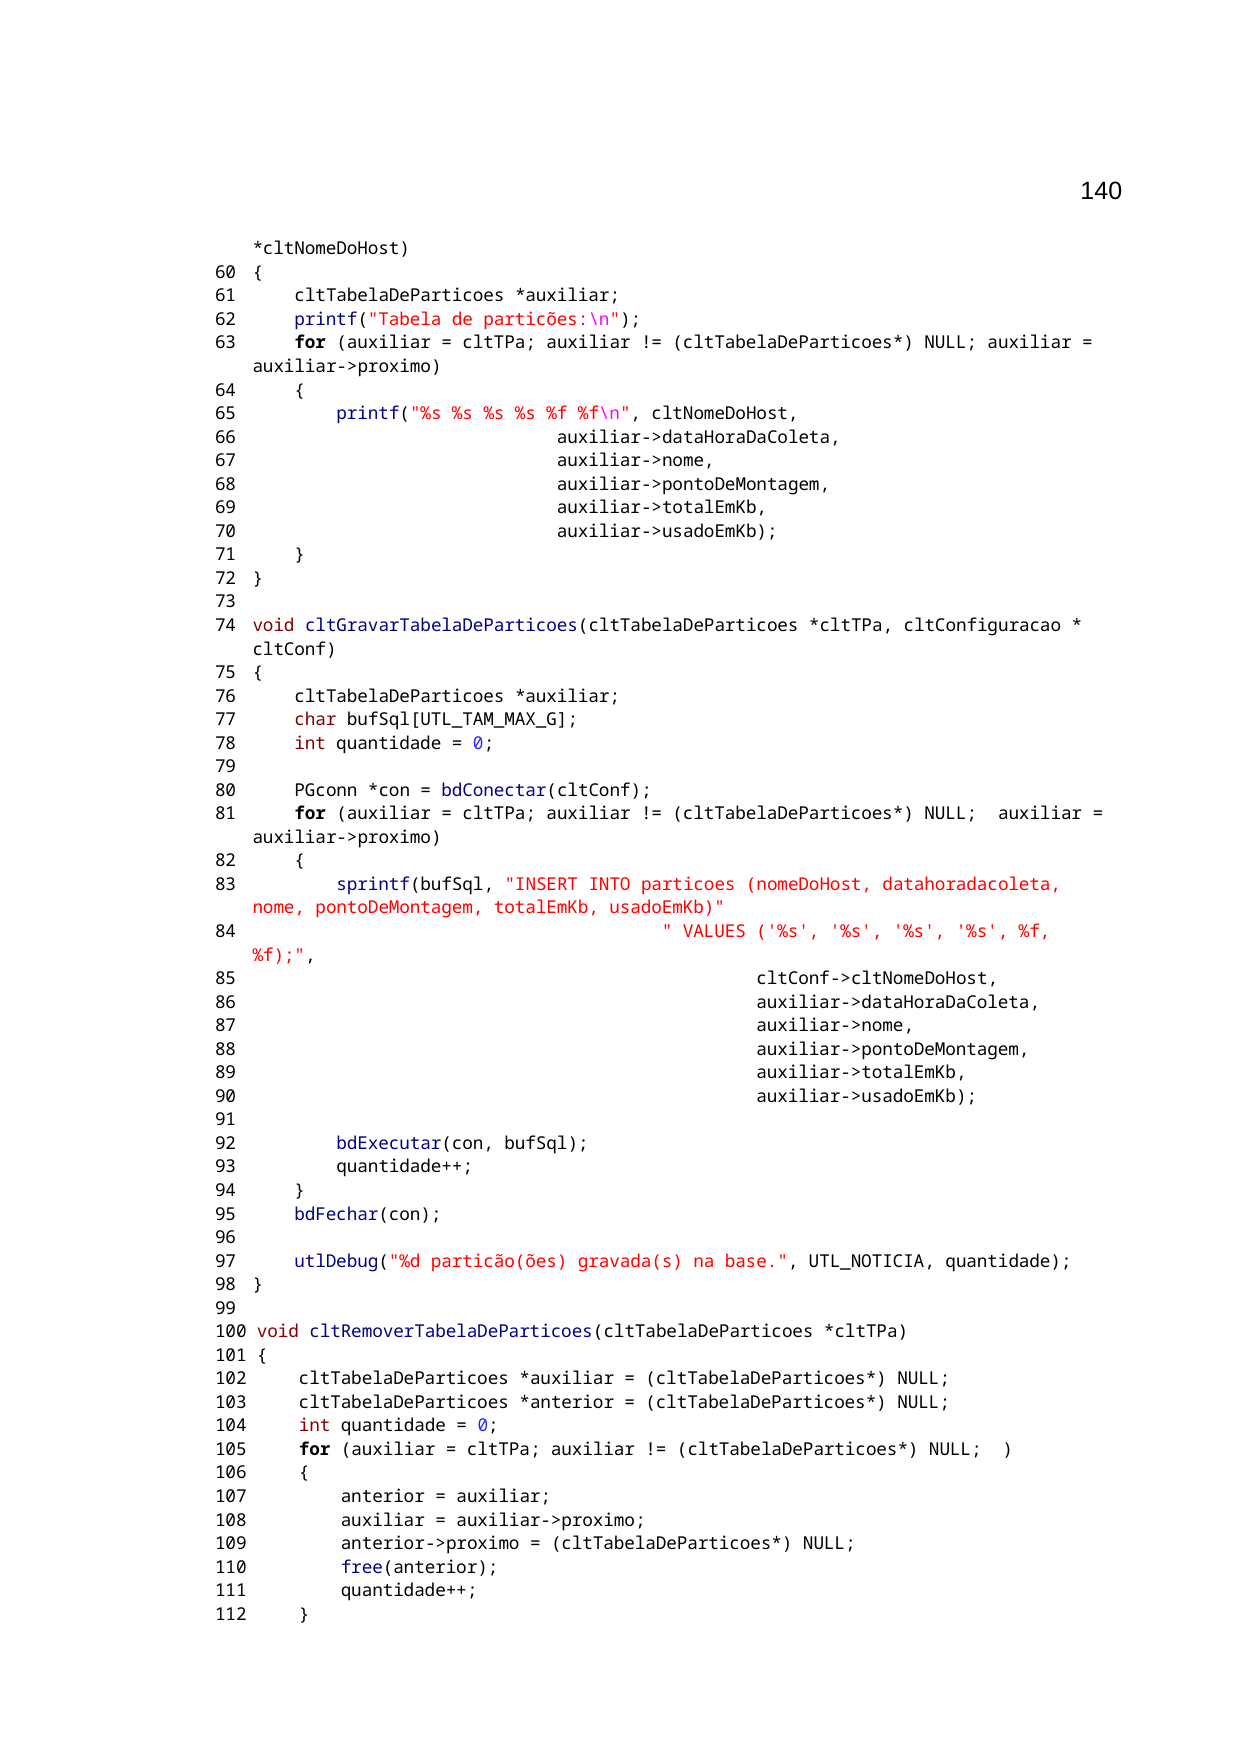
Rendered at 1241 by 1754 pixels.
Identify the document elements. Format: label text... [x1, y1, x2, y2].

list free(anterior); [215, 1554, 1122, 1578]
list auxiliar->usadoEmKb); [215, 519, 1122, 542]
list auxiliar->nome, [215, 448, 1122, 472]
list bdExecutar(con, bufSql); [215, 1131, 1122, 1154]
list int quantidade = 0; [215, 731, 1122, 754]
list quantidade++; [215, 1578, 1122, 1602]
list void cltGravarTabelaDeParticoes(cltTabelaDeParticoes *cltTPa, cltConfiguracao * cltConf) [215, 613, 1122, 660]
list printf("Tabela de particões:\n"); [215, 307, 1122, 330]
list char bufSql[UTL_TAM_MAX_G]; [215, 707, 1122, 731]
list { [215, 1343, 1122, 1366]
list cltTabelaDeParticoes *auxiliar; [215, 683, 1122, 707]
list quantidade++; [215, 1154, 1122, 1178]
list } [215, 1602, 1122, 1625]
list for (auxiliar = cltTPa; auxiliar != (cltTabelaDeParticoes*) NULL; auxiliar = auxiliar->proximo) [215, 330, 1122, 377]
list cltTabelaDeParticoes *anterior = (cltTabelaDeParticoes*) NULL; [215, 1390, 1122, 1413]
list cltTabelaDeParticoes *auxiliar = (cltTabelaDeParticoes*) NULL; [215, 1366, 1122, 1390]
list cltConf->cltNomeDoHost, [215, 966, 1122, 989]
list } [215, 566, 1122, 589]
list auxiliar->dataHoraDaColeta, [215, 989, 1122, 1013]
list auxiliar->usadoEmKb); [215, 1084, 1122, 1107]
list *cltNomeDoHost) [215, 236, 1122, 260]
list cltTabelaDeParticoes *auxiliar; [215, 283, 1122, 307]
list } [215, 1272, 1122, 1296]
list auxiliar->dataHoraDaColeta, [215, 424, 1122, 448]
list } [215, 542, 1122, 566]
list auxiliar->totalEmKb, [215, 1060, 1122, 1084]
list for (auxiliar = cltTPa; auxiliar != (cltTabelaDeParticoes*) NULL; auxiliar = auxiliar->proximo) [215, 801, 1122, 848]
list auxiliar->pontoDeMontagem, [215, 472, 1122, 495]
list bdFechar(con); [215, 1201, 1122, 1225]
list auxiliar = auxiliar->proximo; [215, 1507, 1122, 1531]
list for (auxiliar = cltTPa; auxiliar != (cltTabelaDeParticoes*) NULL; ) [215, 1437, 1122, 1460]
list " VALUES ('%s', '%s', '%s', '%s', %f, %f);", [215, 919, 1122, 966]
list anterior = auxiliar; [215, 1484, 1122, 1507]
list PGconn *con = bdConectar(cltConf); [215, 778, 1122, 801]
list { [215, 660, 1122, 683]
list int quantidade = 0; [215, 1413, 1122, 1437]
list anterior->proximo = (cltTabelaDeParticoes*) NULL; [215, 1531, 1122, 1554]
list printf("%s %s %s %s %f %f\n", cltNomeDoHost, [215, 401, 1122, 424]
list { [215, 1460, 1122, 1484]
list auxiliar->pontoDeMontagem, [215, 1037, 1122, 1060]
list auxiliar->totalEmKb, [215, 495, 1122, 519]
list sprintf(bufSql, "INSERT INTO particoes (nomeDoHost, datahoradacoleta, nome, pontoDeMontagem, totalEmKb, usadoEmKb)" [215, 872, 1122, 919]
list auxiliar->nome, [215, 1013, 1122, 1037]
list } [215, 1178, 1122, 1201]
list void cltRemoverTabelaDeParticoes(cltTabelaDeParticoes *cltTPa) [215, 1319, 1122, 1343]
list { [215, 260, 1122, 283]
list { [215, 848, 1122, 872]
list utlDebug("%d particão(ões) gravada(s) na base.", UTL_NOTICIA, quantidade); [215, 1248, 1122, 1272]
list { [215, 377, 1122, 401]
